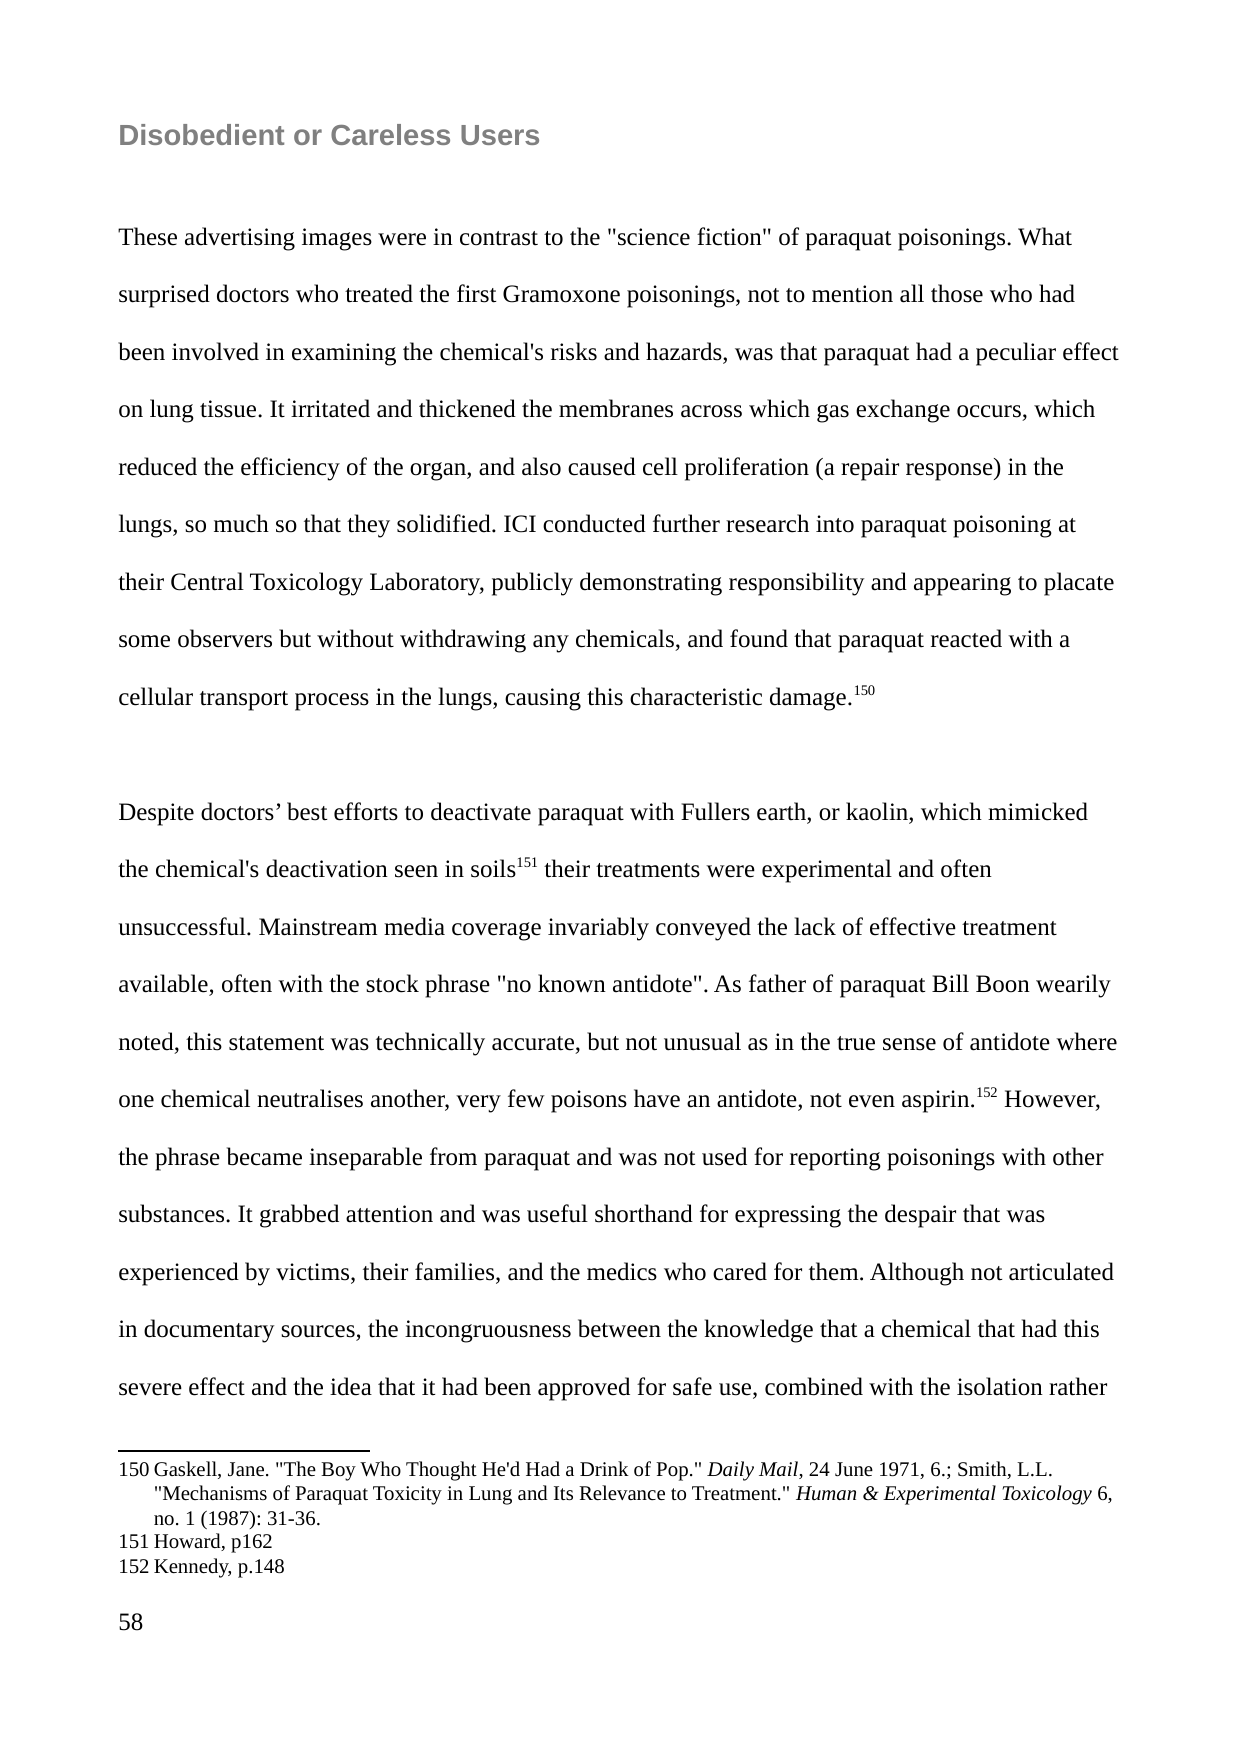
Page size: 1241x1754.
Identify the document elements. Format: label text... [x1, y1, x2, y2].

subtitle Disobedient or Careless Users [118, 118, 1122, 152]
text Gaskell, Jane. "The Boy Who Thought He'd Had a Drink of Pop." Daily Mail, 24 June 1971, 6.; Smith, L.L. "Mechanisms of Paraquat Toxicity in Lung and Its Relevance to Treatment." Human & Experimental Toxicology 6, no. 1 (1987): 31-36. [118, 1457, 1122, 1529]
text Kennedy, p.148 [118, 1553, 1122, 1578]
text Howard, p162 [118, 1529, 1122, 1553]
text These advertising images were in contrast to the "science fiction" of paraquat poisonings. What surprised doctors who treated the first Gramoxone poisonings, not to mention all those who had been involved in examining the chemical's risks and hazards, was that paraquat had a peculiar effect on lung tissue. It irritated and thickened the membranes across which gas exchange occurs, which reduced the efficiency of the organ, and also caused cell proliferation (a repair response) in the lungs, so much so that they solidified. ICI conducted further research into paraquat poisoning at their Central Toxicology Laboratory, publicly demonstrating responsibility and appearing to placate some observers but without withdrawing any chemicals, and found that paraquat reacted with a cellular transport process in the lungs, causing this characteristic damage. [118, 222, 1122, 710]
text Despite doctors’ best efforts to deactivate paraquat with Fullers earth, or kaolin, which mimicked the chemical's deactivation seen in soils their treatments were experimental and often unsuccessful. Mainstream media coverage invariably conveyed the lack of effective treatment available, often with the stock phrase "no known antidote". As father of paraquat Bill Boon wearily noted, this statement was technically accurate, but not unusual as in the true sense of antidote where one chemical neutralises another, very few poisons have an antidote, not even aspirin. However, the phrase became inseparable from paraquat and was not used for reporting poisonings with other substances. It grabbed attention and was useful shorthand for expressing the despair that was experienced by victims, their families, and the medics who cared for them. Although not articulated in documentary sources, the incongruousness between the knowledge that a chemical that had this severe effect and the idea that it had been approved for safe use, combined with the isolation rather [118, 797, 1122, 1400]
